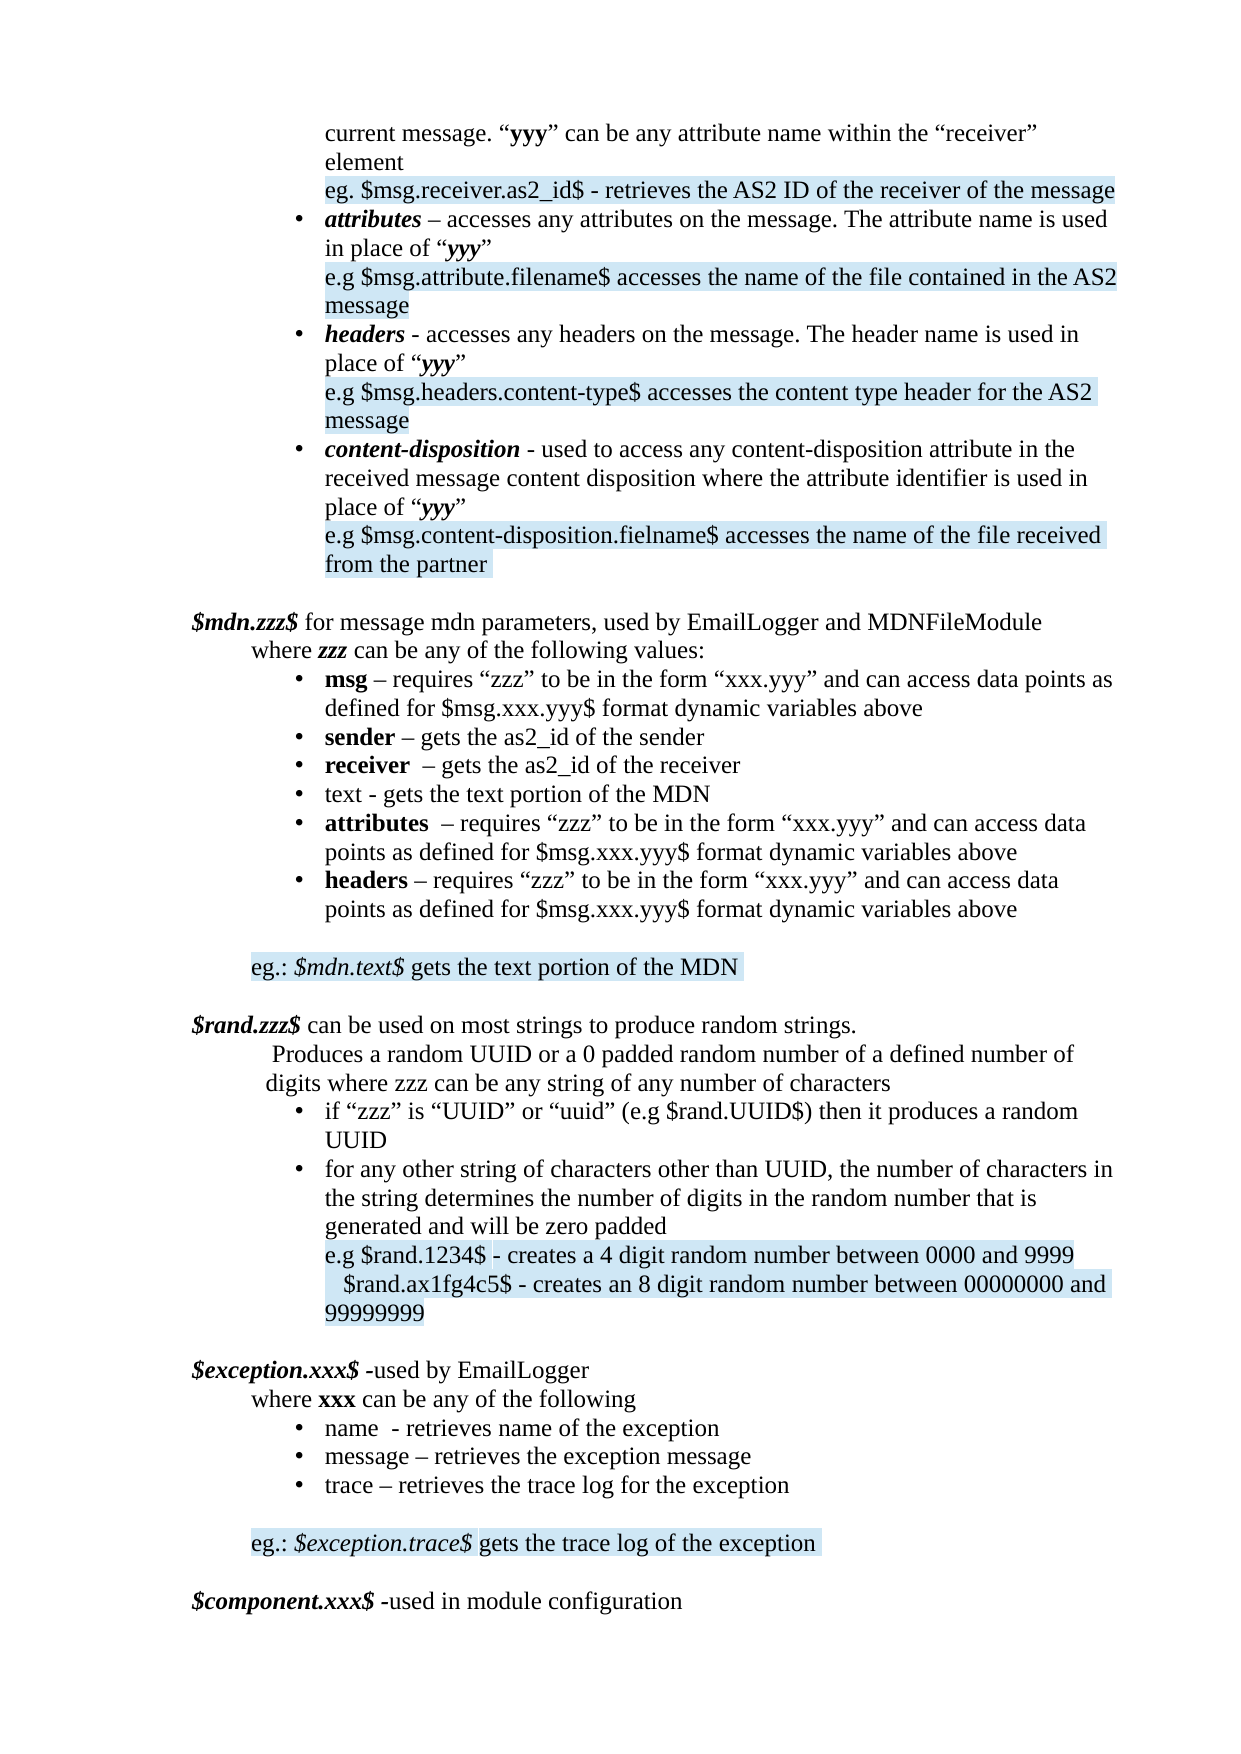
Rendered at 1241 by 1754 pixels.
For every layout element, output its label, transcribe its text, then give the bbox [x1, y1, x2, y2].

list headers - accesses any headers on the message. The header name is used in place of “yyy” e.g $msg.headers.content-type$ accesses the content type header for the AS2 message [295, 319, 1122, 434]
list trace – retrieves the trace log for the exception [295, 1470, 1122, 1499]
list name - retrieves name of the exception [295, 1413, 1122, 1441]
list e.g $rand.1234$ - creates a 4 digit random number between 0000 and 9999 [295, 1240, 1122, 1269]
subtitle Produces a random UUID or a 0 padded random number of a defined number of digits where zzz can be any string of any number of characters [236, 1039, 1122, 1096]
list if “zzz” is “UUID” or “uuid” (e.g $rand.UUID$) then it produces a random UUID [295, 1096, 1122, 1154]
list where xxx can be any of the following [221, 1384, 1122, 1413]
list msg – requires “zzz” to be in the form “xxx.yyy” and can access data points as defined for $msg.xxx.yyy$ format dynamic variables above [295, 664, 1122, 722]
list text - gets the text portion of the MDN [295, 779, 1122, 808]
list headers – requires “zzz” to be in the form “xxx.yyy” and can access data points as defined for $msg.xxx.yyy$ format dynamic variables above [295, 866, 1122, 923]
list attributes – requires “zzz” to be in the form “xxx.yyy” and can access data points as defined for $msg.xxx.yyy$ format dynamic variables above [295, 808, 1122, 866]
subtitle $rand.zzz$ can be used on most strings to produce random strings. [162, 1010, 1122, 1039]
subtitle $mdn.zzz$ for message mdn parameters, used by EmailLogger and MDNFileModule [162, 607, 1122, 636]
list attributes – accesses any attributes on the message. The attribute name is used in place of “yyy” e.g $msg.attribute.filename$ accesses the name of the file contained in the AS2 message [295, 204, 1122, 319]
subtitle $component.xxx$ -used in module configuration [162, 1586, 1122, 1614]
list message – retrieves the exception message [295, 1441, 1122, 1470]
list $rand.ax1fg4c5$ - creates an 8 digit random number between 00000000 and 99999999 [295, 1269, 1122, 1326]
list content-disposition - used to access any content-disposition attribute in the received message content disposition where the attribute identifier is used in place of “yyy” e.g $msg.content-disposition.fielname$ accesses the name of the file received from the partner [295, 434, 1122, 578]
list where zzz can be any of the following values: [221, 636, 1122, 664]
list eg.: $exception.trace$ gets the trace log of the exception [221, 1499, 1122, 1556]
list receiver – gets the as2_id of the receiver [295, 751, 1122, 779]
subtitle $exception.xxx$ -used by EmailLogger [162, 1355, 1122, 1384]
list for any other string of characters other than UUID, the number of characters in the string determines the number of digits in the random number that is generated and will be zero padded [295, 1154, 1122, 1240]
list eg.: $mdn.text$ gets the text portion of the MDN [221, 923, 1122, 981]
list current message. “yyy” can be any attribute name within the “receiver” element eg. $msg.receiver.as2_id$ - retrieves the AS2 ID of the receiver of the message [295, 118, 1122, 204]
list sender – gets the as2_id of the sender [295, 722, 1122, 751]
